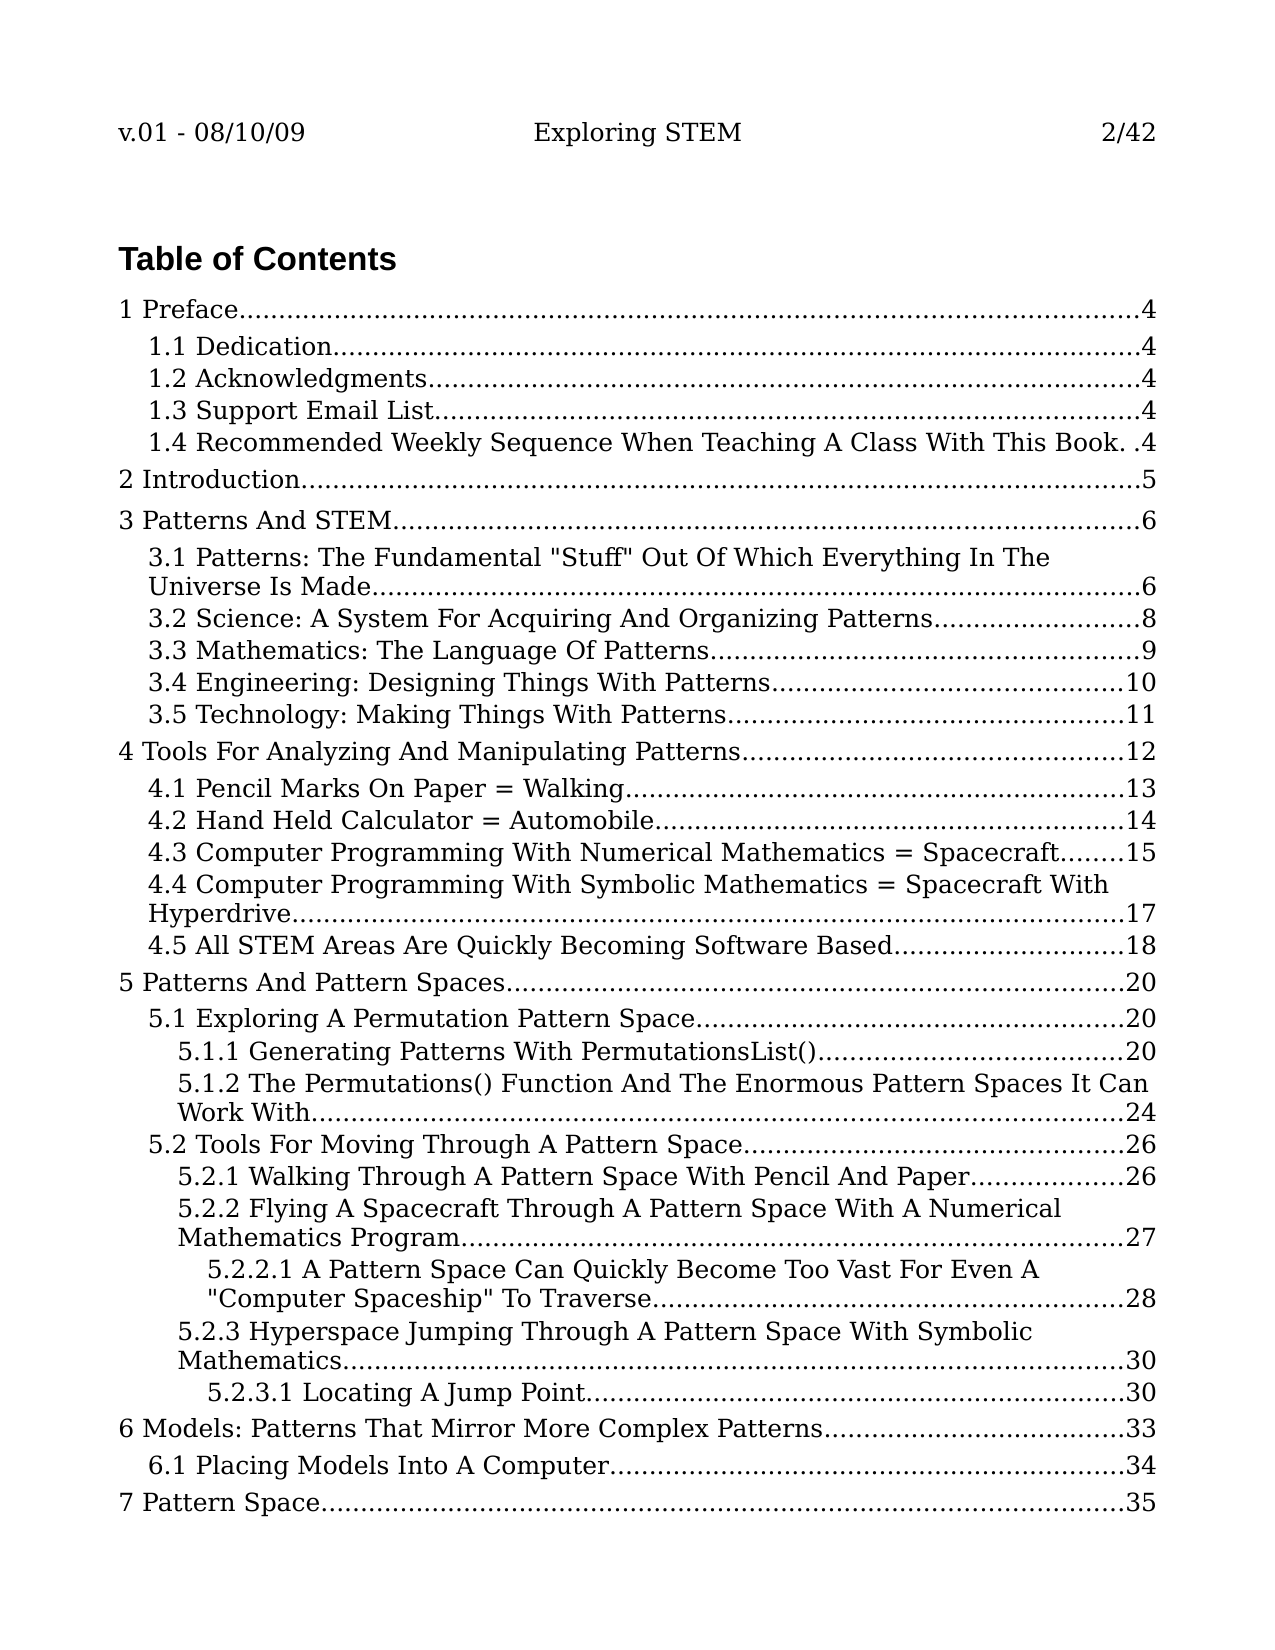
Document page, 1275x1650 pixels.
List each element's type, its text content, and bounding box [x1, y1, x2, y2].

text 4.1 Pencil Marks On Paper = Walking 13 [148, 774, 1157, 803]
text 5.2.2.1 A Pattern Space Can Quickly Become Too Vast For Even A "Computer Spaceship" To Traverse 28 [207, 1255, 1157, 1314]
text 1.1 Dedication 4 [148, 332, 1157, 361]
text 5.2.1 Walking Through A Pattern Space With Pencil And Paper 26 [177, 1162, 1157, 1191]
text 5.2 Tools For Moving Through A Pattern Space 26 [148, 1130, 1157, 1159]
text 5 Patterns And Pattern Spaces 20 [118, 968, 1157, 997]
text 5.1 Exploring A Permutation Pattern Space 20 [148, 1004, 1157, 1034]
text 6 Models: Patterns That Mirror More Complex Patterns 33 [118, 1414, 1157, 1444]
text 3.2 Science: A System For Acquiring And Organizing Patterns 8 [148, 604, 1157, 633]
text 1.4 Recommended Weekly Sequence When Teaching A Class With This Book 4 [148, 428, 1157, 457]
text 7 Pattern Space 35 [118, 1488, 1157, 1517]
text 5.1.1 Generating Patterns With PermutationsList() 20 [177, 1037, 1157, 1066]
text 3 Patterns And STEM 6 [118, 506, 1157, 535]
text 1.3 Support Email List 4 [148, 396, 1157, 425]
text 4.4 Computer Programming With Symbolic Mathematics = Spacecraft With Hyperdrive 17 [148, 870, 1157, 928]
text 5.1.2 The Permutations() Function And The Enormous Pattern Spaces It Can Work With 24 [177, 1069, 1157, 1127]
text 3.1 Patterns: The Fundamental "Stuff" Out Of Which Everything In The Universe Is Made 6 [148, 543, 1157, 601]
text 4.3 Computer Programming With Numerical Mathematics = Spacecraft 15 [148, 838, 1157, 867]
text 1.2 Acknowledgments 4 [148, 364, 1157, 393]
text 3.3 Mathematics: The Language Of Patterns 9 [148, 636, 1157, 665]
text 4.5 All STEM Areas Are Quickly Becoming Software Based 18 [148, 931, 1157, 960]
text 1 Preface 4 [118, 295, 1157, 324]
text 5.2.3 Hyperspace Jumping Through A Pattern Space With Symbolic Mathematics 30 [177, 1317, 1157, 1375]
text 6.1 Placing Models Into A Computer 34 [148, 1451, 1157, 1480]
text 3.4 Engineering: Designing Things With Patterns 10 [148, 668, 1157, 697]
text 4.2 Hand Held Calculator = Automobile 14 [148, 806, 1157, 835]
text 4 Tools For Analyzing And Manipulating Patterns 12 [118, 737, 1157, 766]
text 2 Introduction 5 [118, 465, 1157, 494]
text 5.2.2 Flying A Spacecraft Through A Pattern Space With A Numerical Mathematics Program 27 [177, 1194, 1157, 1252]
subtitle Table of Contents [118, 239, 1157, 277]
text 3.5 Technology: Making Things With Patterns 11 [148, 700, 1157, 729]
text 5.2.3.1 Locating A Jump Point 30 [207, 1378, 1157, 1407]
